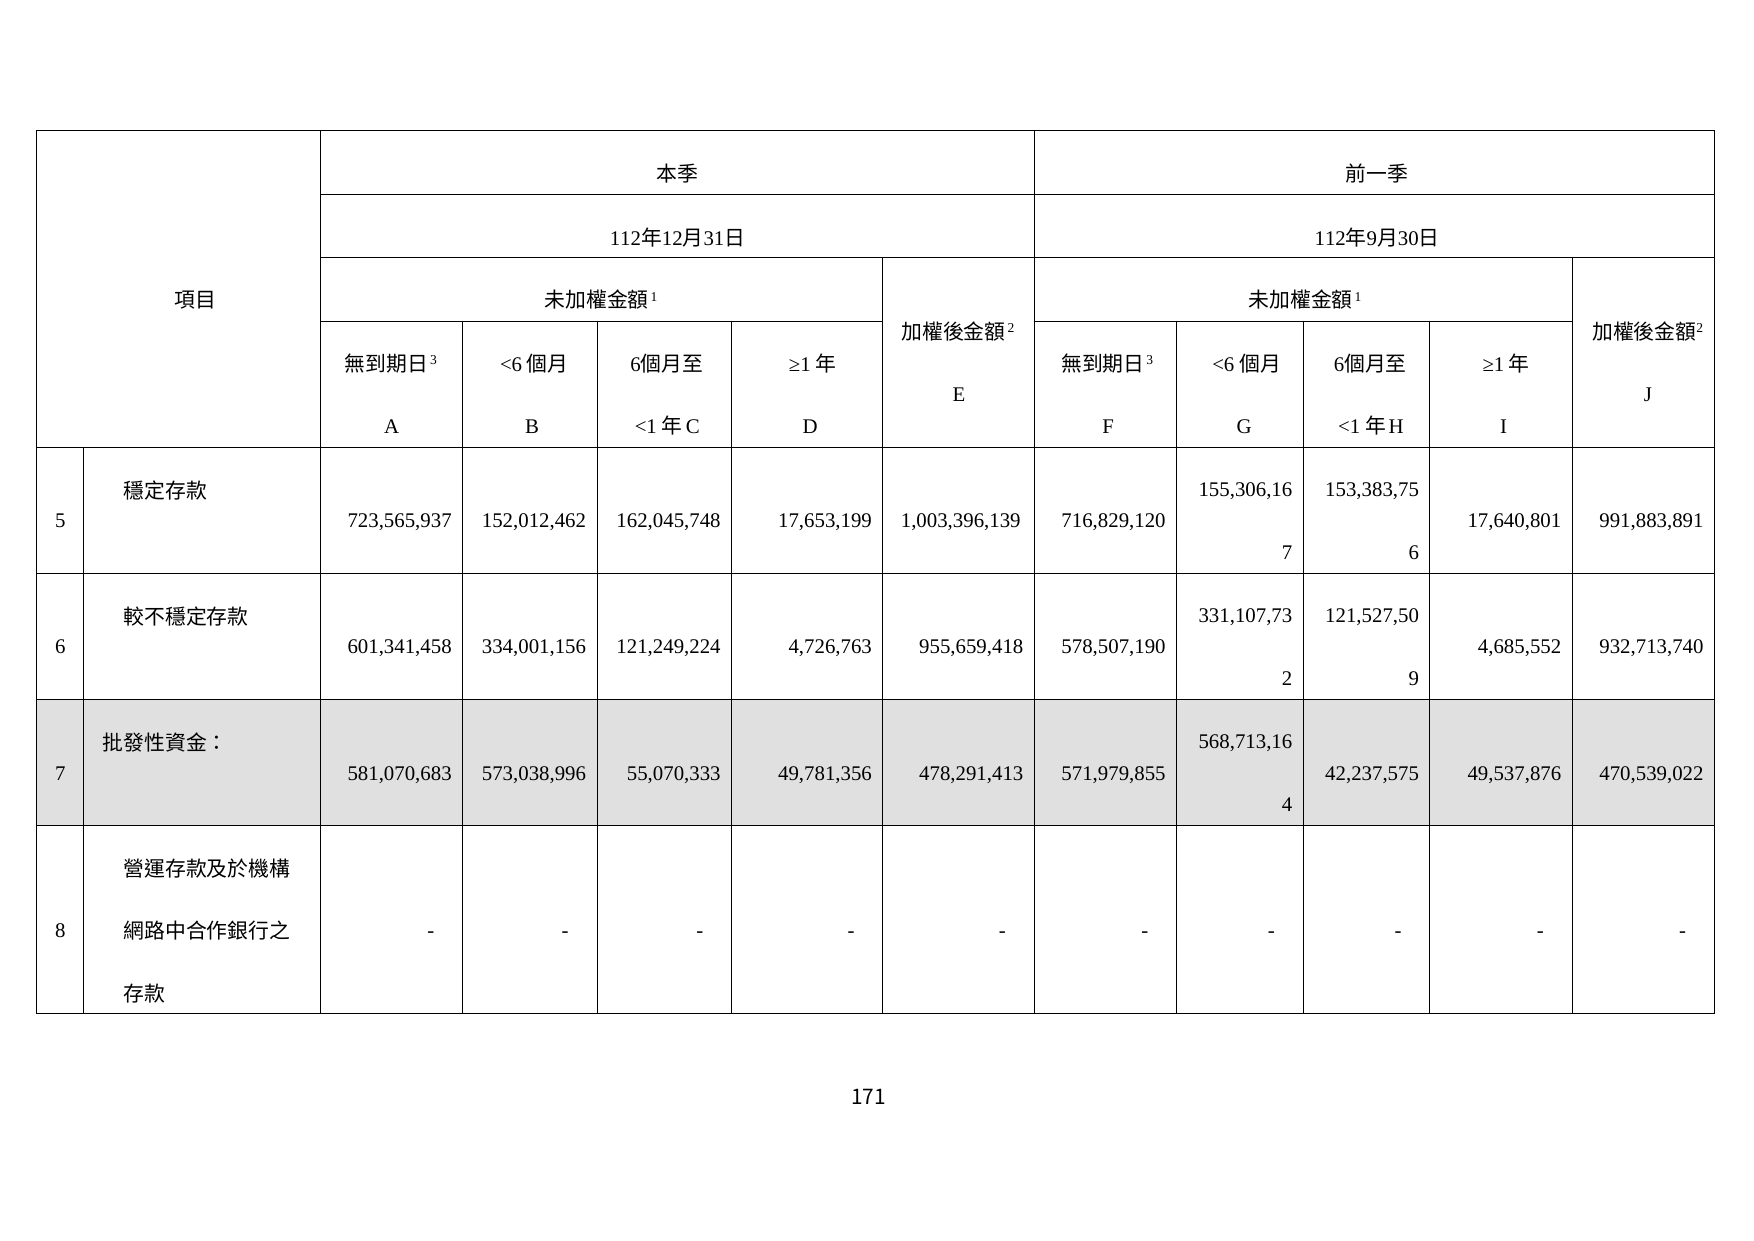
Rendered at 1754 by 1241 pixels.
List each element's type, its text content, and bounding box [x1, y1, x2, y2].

table_cell 723,565,937 [321, 448, 462, 573]
table_cell 無到期日3 A [321, 322, 462, 447]
table_cell ≥1年 I [1430, 322, 1572, 447]
table_cell 162,045,748 [598, 448, 731, 573]
table_cell 7 [37, 700, 83, 825]
table_cell 6個月至 <1年H [1304, 322, 1429, 447]
table_cell 152,012,462 [463, 448, 597, 573]
table_cell 加權後金額2 E [883, 258, 1034, 447]
table_cell 581,070,683 [321, 700, 462, 825]
table_cell 573,038,996 [463, 700, 597, 825]
table_cell 334,001,156 [463, 574, 597, 699]
table_cell 5 [37, 448, 83, 573]
table_cell 17,653,199 [732, 448, 882, 573]
table_cell - [321, 826, 462, 1013]
table_cell 991,883,891 [1573, 448, 1714, 573]
table_cell 955,659,418 [883, 574, 1034, 699]
table_cell <6個月 B [463, 322, 597, 447]
table_cell 578,507,190 [1035, 574, 1176, 699]
table_header 本季 [321, 131, 1034, 193]
table_cell - [1304, 826, 1429, 1013]
table_cell ≥1年 D [732, 322, 882, 447]
table_cell - [1573, 826, 1714, 1013]
table_cell 加權後金額2 J [1573, 258, 1714, 447]
table_cell 155,306,167 [1177, 448, 1303, 573]
table_cell 121,527,509 [1304, 574, 1429, 699]
table_cell 17,640,801 [1430, 448, 1572, 573]
table_cell 478,291,413 [883, 700, 1034, 825]
table_cell - [883, 826, 1034, 1013]
table_cell - [1035, 826, 1176, 1013]
table_cell <6個月 G [1177, 322, 1303, 447]
table_cell 較不穩定存款 [84, 574, 320, 699]
table_cell 331,107,732 [1177, 574, 1303, 699]
table_cell 穩定存款 [84, 448, 320, 573]
table_cell 6個月至 <1年C [598, 322, 731, 447]
table_cell - [463, 826, 597, 1013]
table_cell - [598, 826, 731, 1013]
table_cell 932,713,740 [1573, 574, 1714, 699]
table_cell 6 [37, 574, 83, 699]
table_cell 未加權金額1 [321, 258, 882, 321]
table_cell 571,979,855 [1035, 700, 1176, 825]
table_cell 無到期日3 F [1035, 322, 1176, 447]
table_cell 1,003,396,139 [883, 448, 1034, 573]
table_cell 112年12月31日 [321, 195, 1034, 257]
table_cell 112年9月30日 [1035, 195, 1714, 257]
table_cell 121,249,224 [598, 574, 731, 699]
table_cell - [732, 826, 882, 1013]
table_header 項目 [37, 131, 320, 447]
table_cell 42,237,575 [1304, 700, 1429, 825]
table_header 前一季 [1035, 131, 1714, 193]
table_cell 49,781,356 [732, 700, 882, 825]
table_cell 716,829,120 [1035, 448, 1176, 573]
table_cell 568,713,164 [1177, 700, 1303, 825]
table_cell 153,383,756 [1304, 448, 1429, 573]
table_cell 未加權金額1 [1035, 258, 1572, 321]
table_cell 470,539,022 [1573, 700, 1714, 825]
table_cell - [1177, 826, 1303, 1013]
table_cell 4,685,552 [1430, 574, 1572, 699]
table_cell 4,726,763 [732, 574, 882, 699]
table_cell 營運存款及於機構網路中合作銀行之存款 [84, 826, 320, 1013]
table_cell 49,537,876 [1430, 700, 1572, 825]
table_cell - [1430, 826, 1572, 1013]
table_cell 601,341,458 [321, 574, 462, 699]
table_cell 批發性資金： [84, 700, 320, 825]
table_cell 8 [37, 826, 83, 1013]
table_cell 55,070,333 [598, 700, 731, 825]
